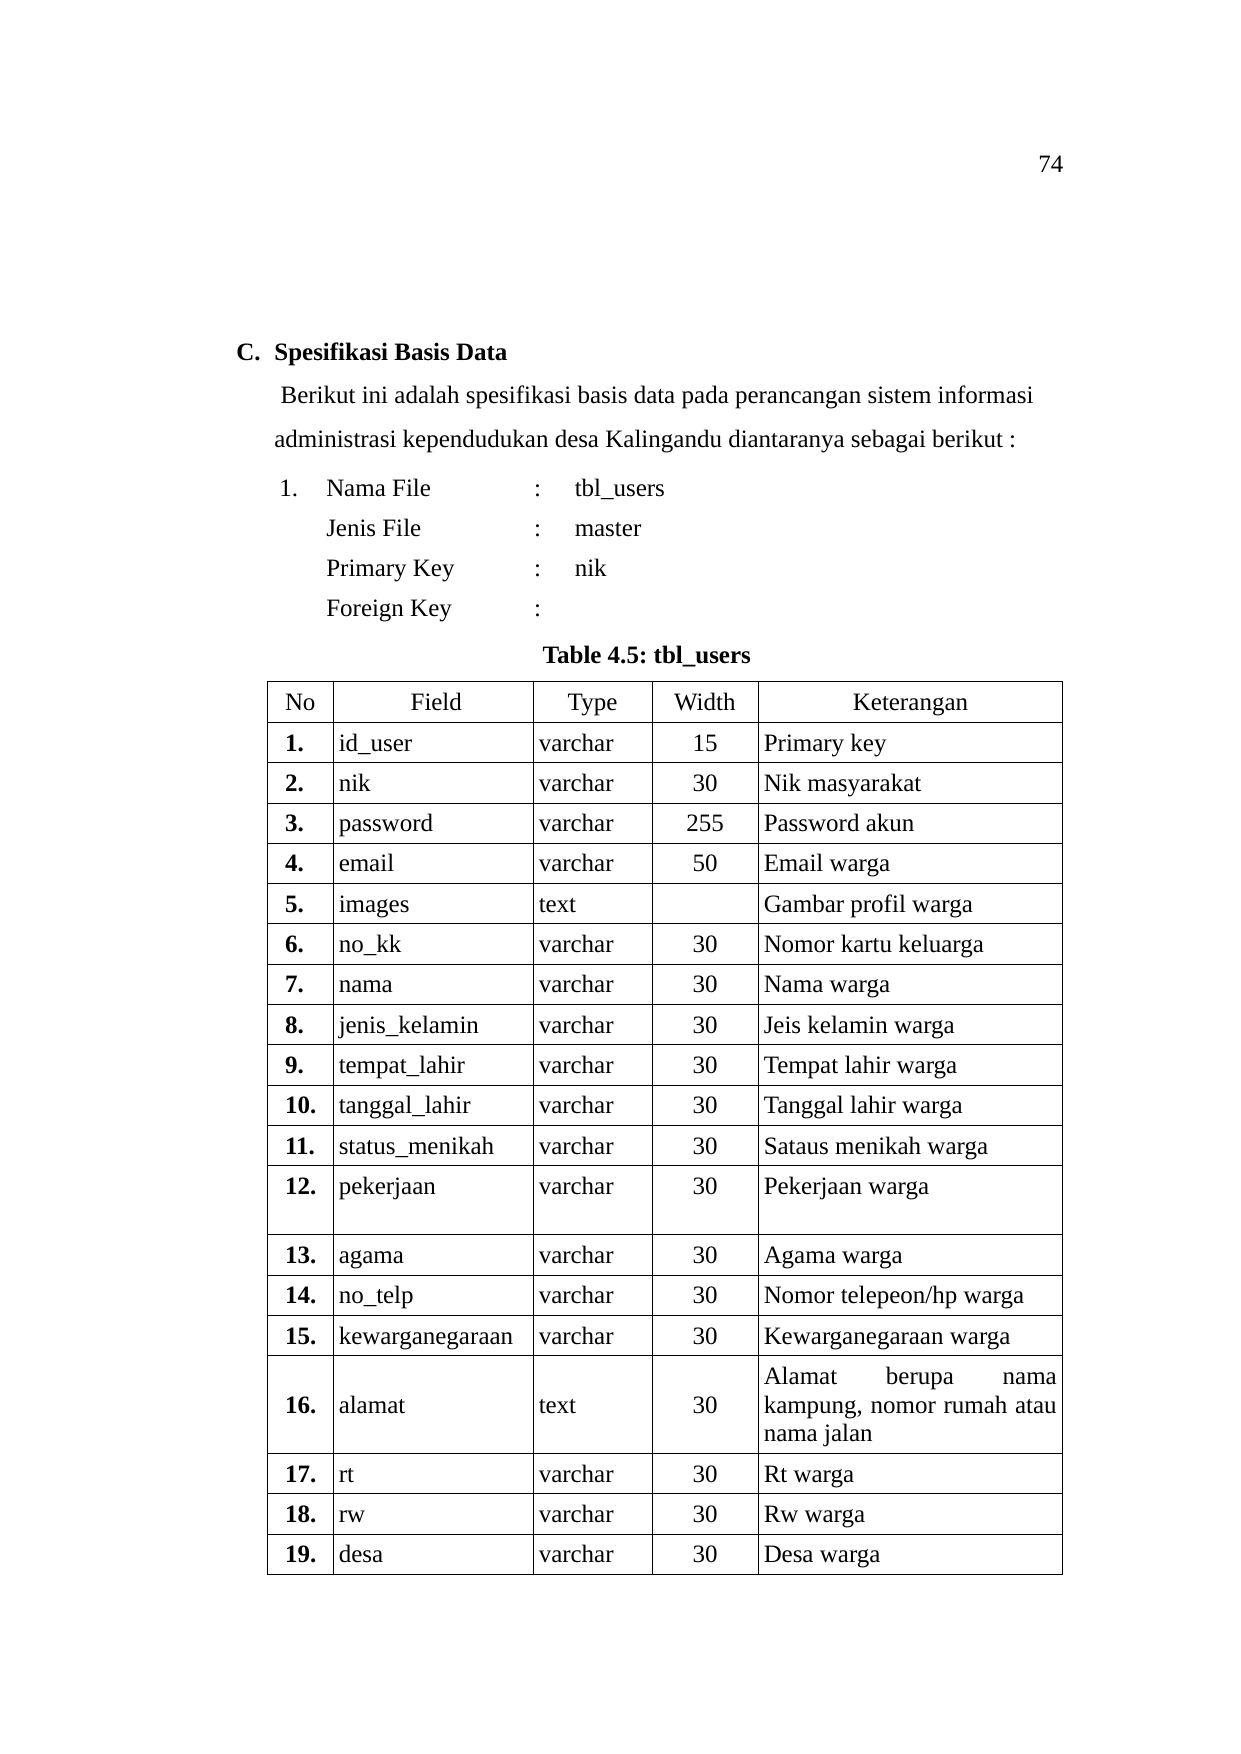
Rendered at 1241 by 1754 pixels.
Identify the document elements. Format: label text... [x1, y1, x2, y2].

table_cell 30 [653, 1535, 758, 1574]
table_cell Nama warga [759, 965, 1062, 1004]
table_cell Alamat berupa nama kampung, nomor rumah atau nama jalan [759, 1356, 1062, 1453]
table_cell text [534, 1356, 652, 1453]
table_cell nik [334, 763, 533, 802]
table_cell Nomor kartu keluarga [759, 924, 1062, 964]
table_cell rw [334, 1494, 533, 1534]
table_cell 30 [653, 763, 758, 802]
table_cell desa [334, 1535, 533, 1574]
table_cell varchar [534, 1005, 652, 1044]
table_cell Primary Key [320, 547, 528, 587]
table_cell [274, 507, 320, 547]
table_cell 30 [653, 1045, 758, 1084]
table_cell [268, 844, 333, 883]
table_cell 30 [653, 1126, 758, 1165]
table_cell 30 [653, 1494, 758, 1534]
table_cell tempat_lahir [334, 1045, 533, 1084]
table_cell 30 [653, 1235, 758, 1274]
table_cell pekerjaan [334, 1166, 533, 1234]
table_cell varchar [534, 1086, 652, 1125]
table_cell Tanggal lahir warga [759, 1086, 1062, 1125]
table_cell rt [334, 1454, 533, 1493]
table_header : [528, 467, 569, 507]
table_cell varchar [534, 1166, 652, 1234]
table_cell 30 [653, 1086, 758, 1125]
table_cell [268, 1356, 333, 1453]
table_cell varchar [534, 1535, 652, 1574]
table_cell Kewarganegaraan warga [759, 1316, 1062, 1355]
table_cell [268, 965, 333, 1004]
table_cell Jenis File [320, 507, 528, 547]
table_cell nik [569, 547, 1062, 587]
text Table 4.5: tbl_users [236, 640, 1063, 669]
table_cell [268, 804, 333, 843]
table_cell Jeis kelamin warga [759, 1005, 1062, 1044]
table_cell : [528, 547, 569, 587]
table_cell varchar [534, 804, 652, 843]
table_cell varchar [534, 1316, 652, 1355]
table_cell [274, 547, 320, 587]
table_cell images [334, 884, 533, 923]
table_cell varchar [534, 763, 652, 802]
table_cell [268, 1045, 333, 1084]
table_cell [268, 1166, 333, 1234]
table_cell Agama warga [759, 1235, 1062, 1274]
table_header No [268, 682, 333, 722]
table_cell id_user [334, 723, 533, 762]
table_cell Rw warga [759, 1494, 1062, 1534]
table_cell varchar [534, 1045, 652, 1084]
table_cell no_kk [334, 924, 533, 964]
table_cell status_menikah [334, 1126, 533, 1165]
table_cell 255 [653, 804, 758, 843]
table_cell Pekerjaan warga [759, 1166, 1062, 1234]
table_cell [268, 1235, 333, 1274]
table_cell [274, 588, 320, 628]
table_cell [268, 1316, 333, 1355]
table_cell varchar [534, 1494, 652, 1534]
list Berikut ini adalah spesifikasi basis data pada perancangan sistem informasi administrasi kependudukan desa Kalingandu diantaranya sebagai berikut : [236, 381, 1063, 452]
table_cell Sataus menikah warga [759, 1126, 1062, 1165]
table_cell email [334, 844, 533, 883]
table_cell [569, 588, 1062, 628]
table_cell kewarganegaraan [334, 1316, 533, 1355]
table_cell Tempat lahir warga [759, 1045, 1062, 1084]
table_cell [268, 1454, 333, 1493]
table_cell Primary key [759, 723, 1062, 762]
table_cell : [528, 507, 569, 547]
table_header 1. [274, 467, 320, 507]
table_cell [268, 1494, 333, 1534]
table_cell 30 [653, 924, 758, 964]
list Spesifikasi Basis Data [236, 337, 1063, 366]
table_cell : [528, 588, 569, 628]
table_cell Nik masyarakat [759, 763, 1062, 802]
table_cell varchar [534, 1235, 652, 1274]
table_cell 30 [653, 1166, 758, 1234]
table_cell Rt warga [759, 1454, 1062, 1493]
table_cell 15 [653, 723, 758, 762]
table_cell [268, 1535, 333, 1574]
table_header Nama File [320, 467, 528, 507]
table_cell varchar [534, 1126, 652, 1165]
table_cell [268, 723, 333, 762]
table_cell no_telp [334, 1276, 533, 1315]
table_header Keterangan [759, 682, 1062, 722]
table_cell varchar [534, 924, 652, 964]
table_cell varchar [534, 1454, 652, 1493]
table_cell Email warga [759, 844, 1062, 883]
table_cell varchar [534, 965, 652, 1004]
table_cell [268, 763, 333, 802]
table_cell [268, 1126, 333, 1165]
table_cell Gambar profil warga [759, 884, 1062, 923]
table_cell 30 [653, 1316, 758, 1355]
table_cell master [569, 507, 1062, 547]
table_cell 30 [653, 1356, 758, 1453]
table_cell nama [334, 965, 533, 1004]
table_cell varchar [534, 844, 652, 883]
table_cell [653, 884, 758, 923]
table_cell tanggal_lahir [334, 1086, 533, 1125]
table_cell 30 [653, 965, 758, 1004]
table_header Field [334, 682, 533, 722]
table_header Width [653, 682, 758, 722]
table_cell 30 [653, 1454, 758, 1493]
table_header tbl_users [569, 467, 1062, 507]
table_cell [268, 1276, 333, 1315]
table_cell agama [334, 1235, 533, 1274]
table_cell varchar [534, 723, 652, 762]
table_cell varchar [534, 1276, 652, 1315]
table_cell [268, 1005, 333, 1044]
table_cell 30 [653, 1276, 758, 1315]
table_cell jenis_kelamin [334, 1005, 533, 1044]
table_cell [268, 1086, 333, 1125]
table_cell alamat [334, 1356, 533, 1453]
table_cell [268, 884, 333, 923]
table_cell Nomor telepeon/hp warga [759, 1276, 1062, 1315]
table_cell [268, 924, 333, 964]
table_cell Desa warga [759, 1535, 1062, 1574]
table_cell 50 [653, 844, 758, 883]
table_cell password [334, 804, 533, 843]
table_cell Foreign Key [320, 588, 528, 628]
table_cell text [534, 884, 652, 923]
table_cell Password akun [759, 804, 1062, 843]
table_header Type [534, 682, 652, 722]
table_cell 30 [653, 1005, 758, 1044]
